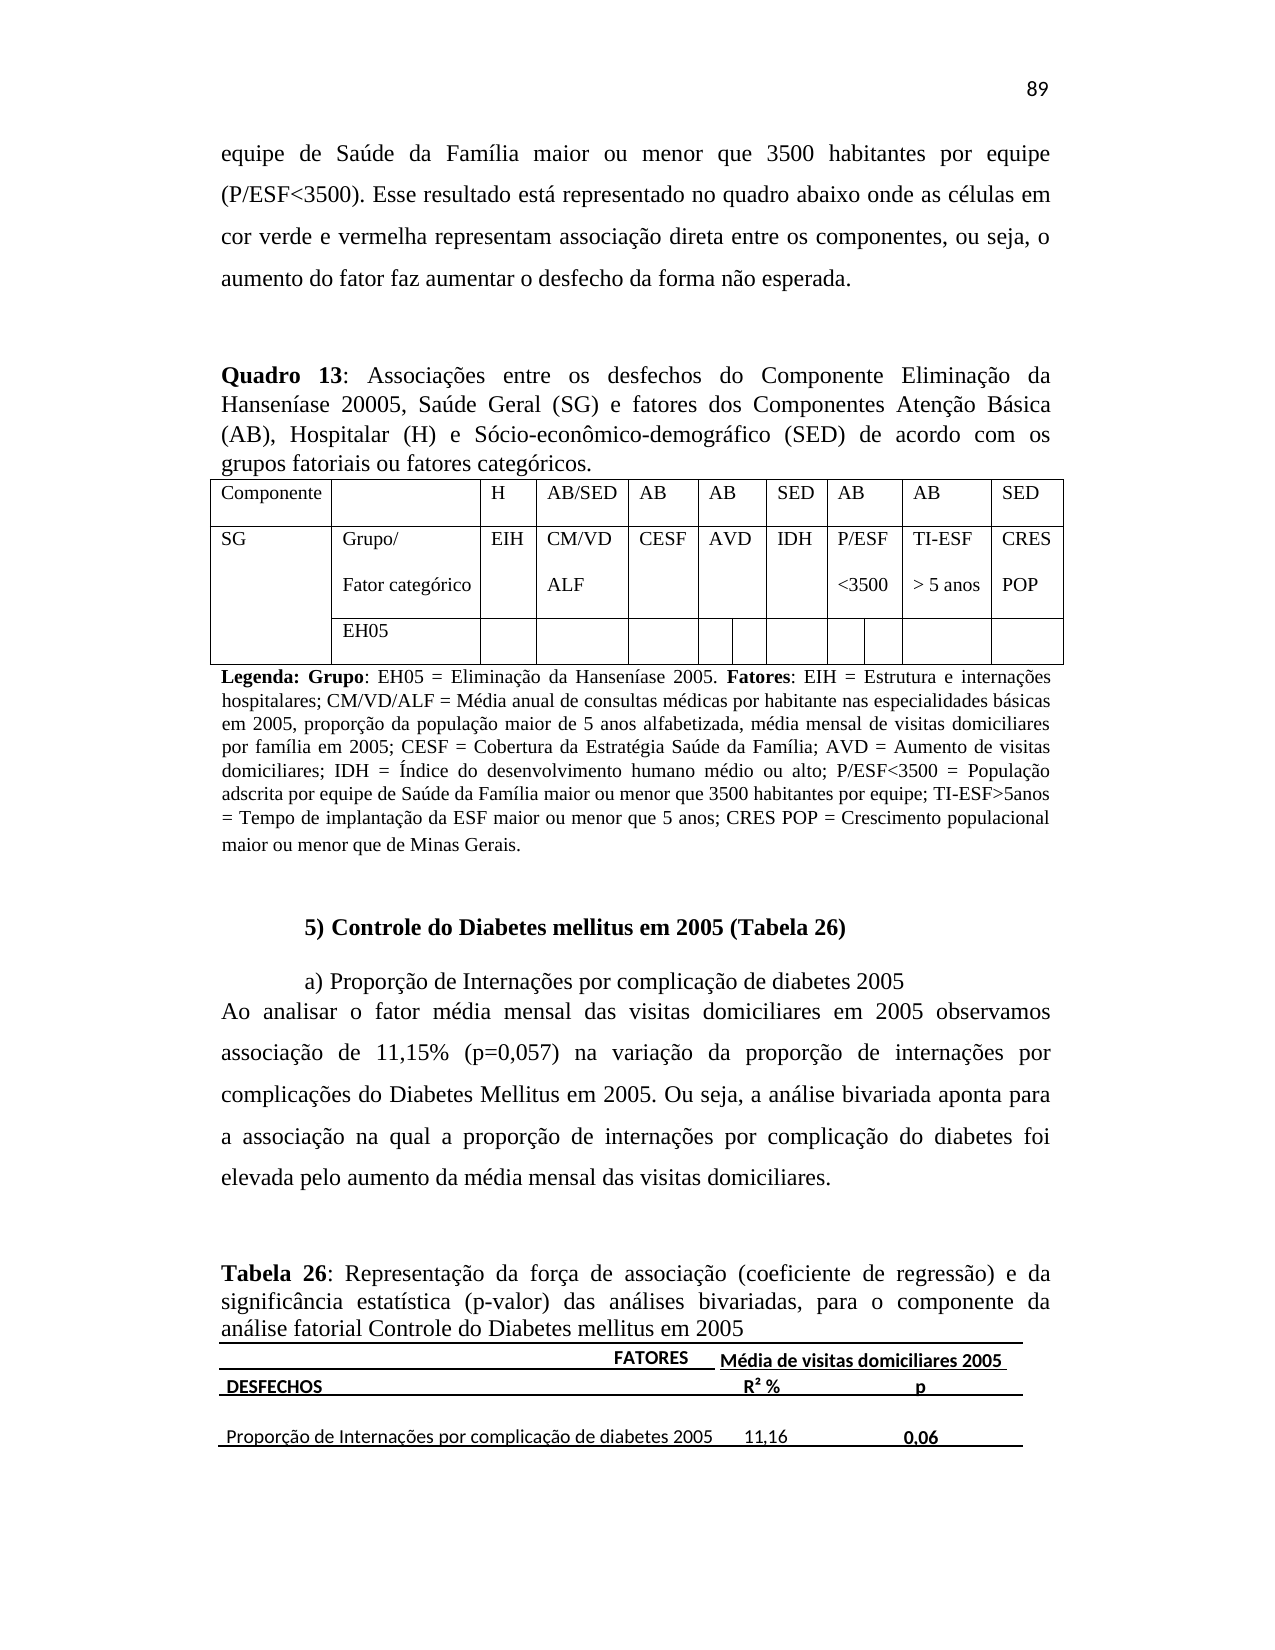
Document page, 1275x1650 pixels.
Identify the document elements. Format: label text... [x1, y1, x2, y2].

table_header Componente [211, 480, 331, 526]
text Tabela 26: Representação da força de associação (coeficiente de regressão) e da significância estatística (p-valor) das análises bivariadas, para o componente da análise fatorial Controle do Diabetes mellitus em 2005 [221, 1259, 1052, 1342]
table_header SED [992, 480, 1063, 526]
table_cell [629, 619, 698, 664]
table_header AB [629, 480, 698, 526]
table_header SED [767, 480, 827, 526]
table_cell [699, 619, 732, 664]
table_cell EH05 [332, 619, 480, 664]
table_cell [903, 619, 991, 664]
table_header AB [828, 480, 902, 526]
table_cell [992, 619, 1063, 664]
table_cell [733, 619, 766, 664]
text equipe de Saúde da Família maior ou menor que 3500 habitantes por equipe (P/ESF<3500). Esse resultado está representado no quadro abaixo onde as células em cor verde e vermelha representam associação direta entre os componentes, ou seja, o aumento do fator faz aumentar o desfecho da forma não esperada. [221, 139, 1052, 291]
table_cell [767, 619, 827, 664]
table_cell [481, 619, 536, 664]
table_header H [481, 480, 536, 526]
text Ao analisar o fator média mensal das visitas domiciliares em 2005 observamos associação de 11,15% (p=0,057) na variação da proporção de internações por complicações do Diabetes Mellitus em 2005. Ou seja, a análise bivariada aponta para a associação na qual a proporção de internações por complicação do diabetes foi elevada pelo aumento da média mensal das visitas domiciliares. [221, 997, 1052, 1191]
table_header AB [699, 480, 766, 526]
table_header AB [903, 480, 991, 526]
table_header [332, 480, 480, 526]
table_cell AVD [699, 527, 766, 618]
table_header AB/SED [537, 480, 628, 526]
table_cell [865, 619, 902, 664]
table_cell P/ESF <3500 [828, 527, 902, 618]
table_cell CESF [629, 527, 698, 618]
text Quadro 13: Associações entre os desfechos do Componente Eliminação da Hanseníase 20005, Saúde Geral (SG) e fatores dos Componentes Atenção Básica (AB), Hospitalar (H) e Sócio-econômico-demográfico (SED) de acordo com os grupos fatoriais ou fatores categóricos. [221, 361, 1052, 477]
table_cell SG [211, 527, 331, 664]
text 5) Controle do Diabetes mellitus em 2005 (Tabela 26) [304, 913, 1109, 940]
table_cell [537, 619, 628, 664]
table_cell Grupo/ Fator categórico [332, 527, 480, 618]
table_cell CRES POP [992, 527, 1063, 618]
table_cell TI-ESF > 5 anos [903, 527, 991, 618]
table_cell EIH [481, 527, 536, 618]
text Legenda: Grupo: EH05 = Eliminação da Hanseníase 2005. Fatores: EIH = Estrutura e internações hospitalares; CM/VD/ALF = Média anual de consultas médicas por habitante nas especialidades básicas em 2005, proporção da população maior de 5 anos alfabetizada, média mensal de visitas domiciliares por família em 2005; CESF = Cobertura da Estratégia Saúde da Família; AVD = Aumento de visitas domiciliares; IDH = Índice do desenvolvimento humano médio ou alto; P/ESF<3500 = População adscrita por equipe de Saúde da Família maior ou menor que 3500 habitantes por equipe; TI-ESF>5anos = Tempo de implantação da ESF maior ou menor que 5 anos; CRES POP = Crescimento populacional maior ou menor que de Minas Gerais. [221, 665, 1052, 857]
table_cell CM/VD ALF [537, 527, 628, 618]
text a) Proporção de Internações por complicação de diabetes 2005 [304, 967, 1043, 994]
table_cell [828, 619, 864, 664]
table_cell IDH [767, 527, 827, 618]
